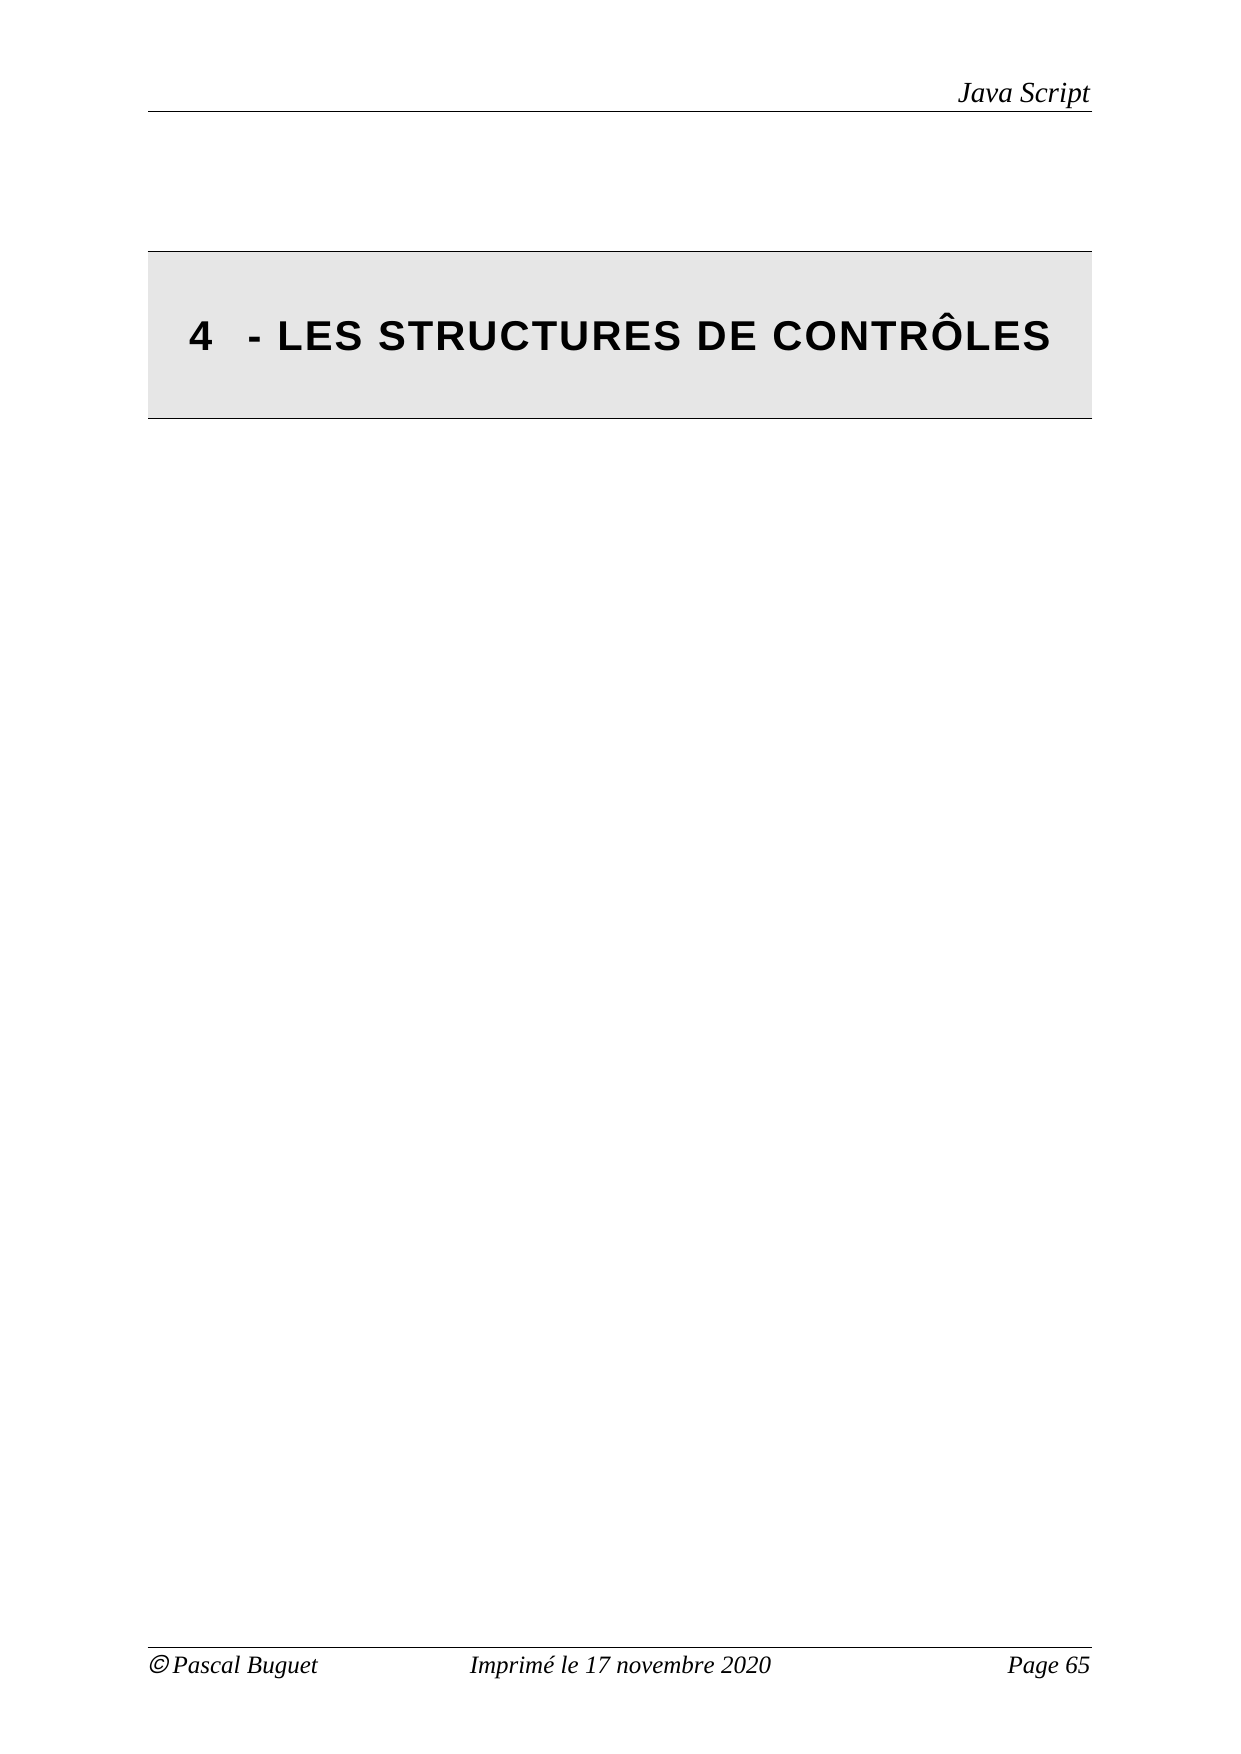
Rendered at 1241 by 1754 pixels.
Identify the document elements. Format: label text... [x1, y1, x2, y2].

subtitle - LES STRUCTURES DE CONTRÔLES [148, 252, 1092, 418]
